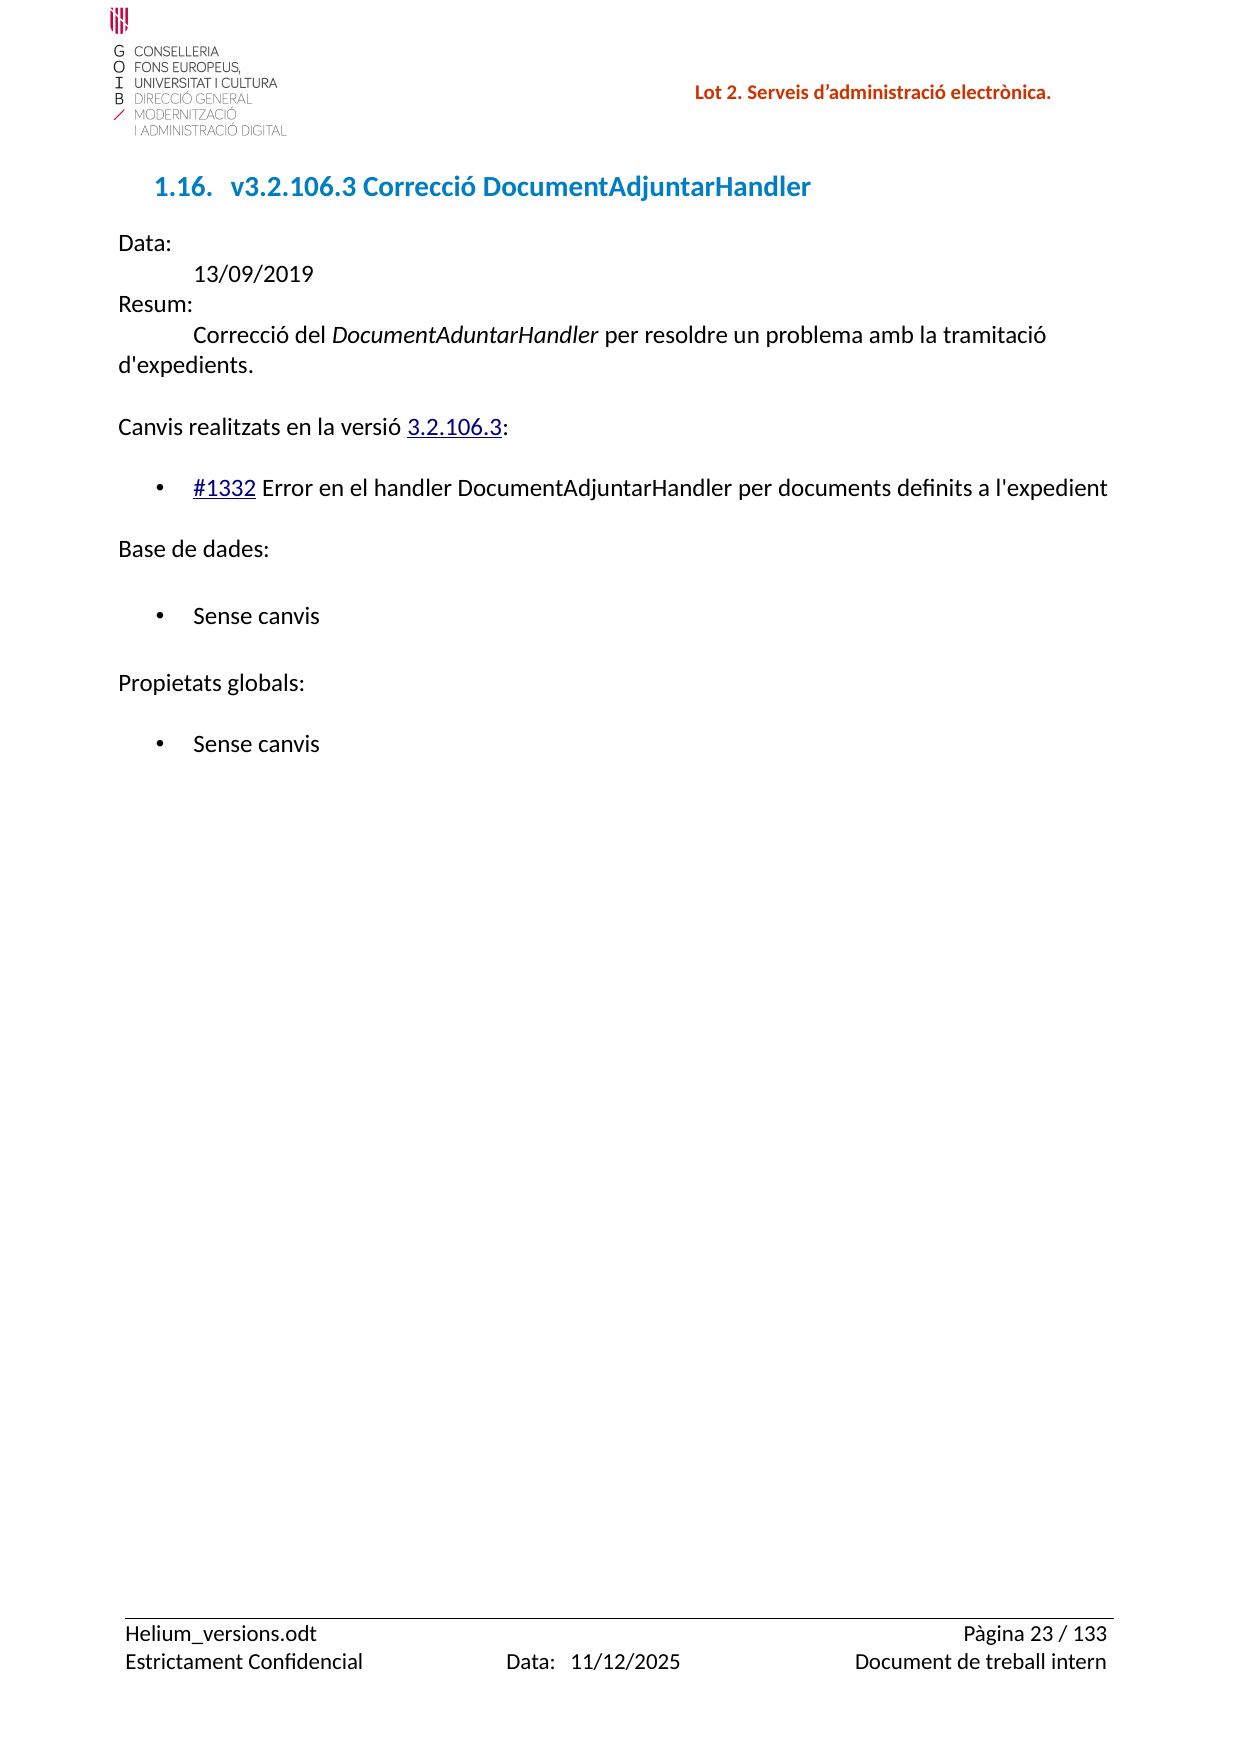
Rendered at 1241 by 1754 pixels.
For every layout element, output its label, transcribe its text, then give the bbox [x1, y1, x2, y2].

text Correcció del DocumentAduntarHandler per resoldre un problema amb la tramitació d'expedients. [118, 319, 1122, 380]
text Resum: [118, 289, 1122, 319]
text Canvis realitzats en la versió 3.2.106.3: [118, 411, 1122, 441]
text Data: [118, 228, 1122, 258]
list Sense canvis [156, 600, 1122, 630]
subtitle v3.2.106.3 Correcció DocumentAdjuntarHandler [153, 168, 1122, 204]
list #1332 Error en el handler DocumentAdjuntarHandler per documents definits a l'expedient [156, 472, 1122, 502]
text 13/09/2019 [118, 258, 1122, 289]
list Sense canvis [156, 728, 1122, 758]
picture [100, 0, 297, 144]
text Propietats globals: [118, 667, 1122, 697]
text Base de dades: [118, 533, 1122, 563]
